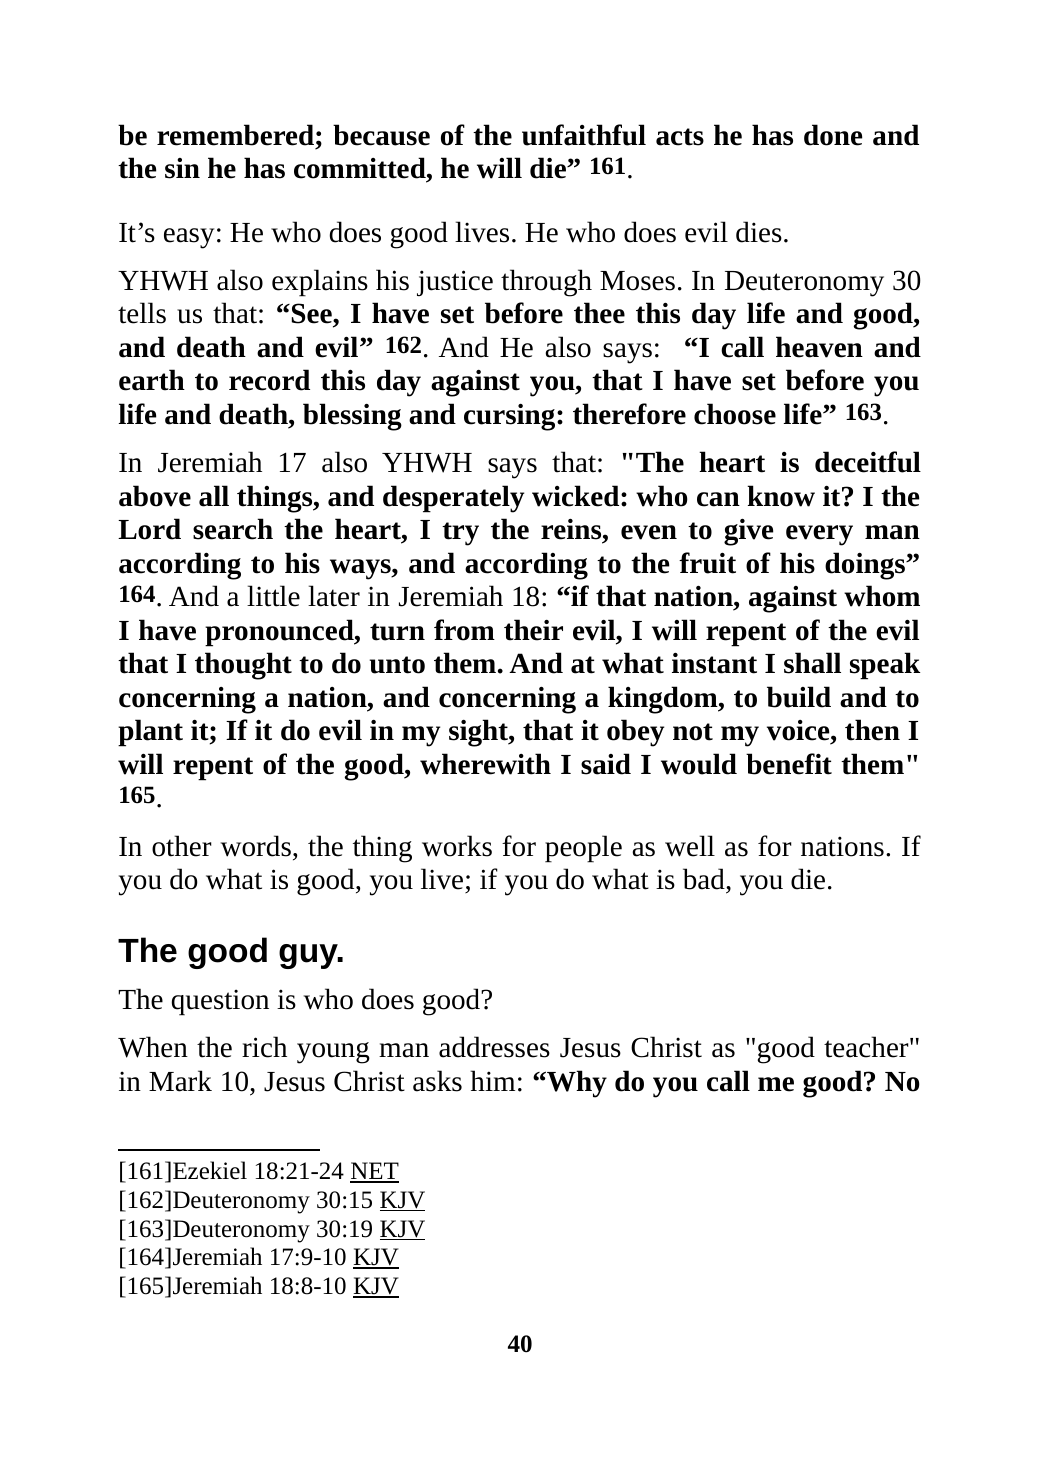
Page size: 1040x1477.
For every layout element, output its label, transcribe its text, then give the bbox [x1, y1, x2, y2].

text When the rich young man addresses Jesus Christ as "good teacher" in Mark 10, Jesus Christ asks him: “Why do you call me good? No [118, 1030, 921, 1097]
text Ezekiel 18:21-24 NET [118, 1156, 921, 1185]
subtitle The good guy. [118, 931, 921, 970]
text In other words, the thing works for people as well as for nations. If you do what is good, you live; if you do what is bad, you die. [118, 829, 921, 896]
text Jeremiah 17:9-10 KJV [118, 1242, 921, 1271]
text Deuteronomy 30:19 KJV [118, 1214, 921, 1242]
text It’s easy: He who does good lives. He who does evil dies. [118, 215, 921, 248]
text Jeremiah 18:8-10 KJV [118, 1271, 921, 1300]
text YHWH also explains his justice through Moses. In Deuteronomy 30 tells us that: “See, I have set before thee this day life and good, and death and evil” . And He also says: “I call heaven and earth to record this day against you, that I have set before you life and death, blessing and cursing: therefore choose life” . [118, 263, 921, 431]
text be remembered; because of the unfaithful acts he has done and the sin he has committed, he will die” . [118, 118, 921, 185]
text In Jeremiah 17 also YHWH says that: "The heart is deceitful above all things, and desperately wicked: who can know it? I the Lord search the heart, I try the reins, even to give every man according to his ways, and according to the fruit of his doings” . And a little later in Jeremiah 18: “if that nation, against whom I have pronounced, turn from their evil, I will repent of the evil that I thought to do unto them. And at what instant I shall speak concerning a nation, and concerning a kingdom, to build and to plant it; If it do evil in my sight, that it obey not my voice, then I will repent of the good, wherewith I said I would benefit them" . [118, 445, 921, 814]
text The question is who does good? [118, 982, 921, 1016]
text Deuteronomy 30:15 KJV [118, 1185, 921, 1214]
